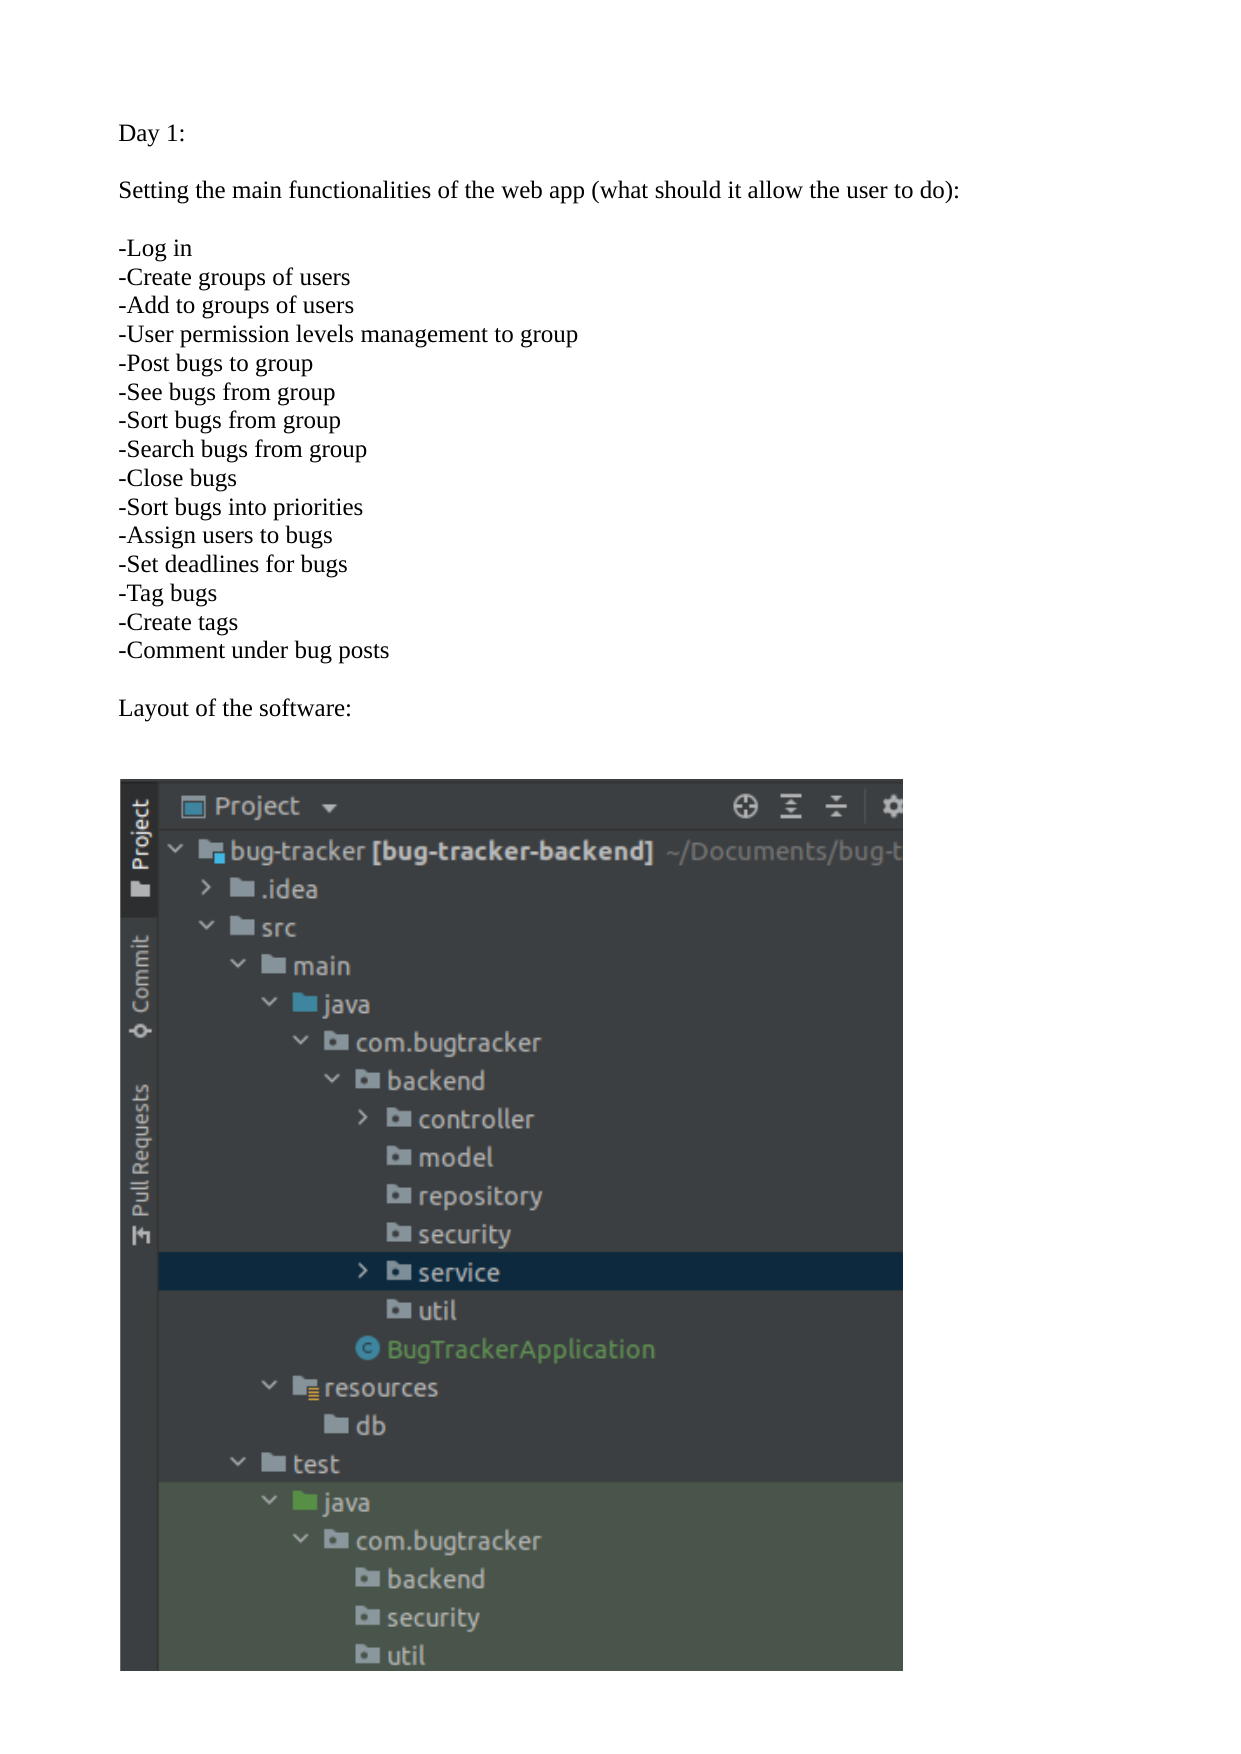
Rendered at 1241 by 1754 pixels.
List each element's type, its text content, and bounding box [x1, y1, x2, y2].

text -Tag bugs [118, 578, 1122, 607]
text -Sort bugs from group [118, 406, 1122, 434]
text -Close bugs [118, 463, 1122, 492]
text -Set deadlines for bugs [118, 549, 1122, 578]
text -Log in [118, 233, 1122, 262]
text -Assign users to bugs [118, 521, 1122, 549]
text Layout of the software: [118, 693, 1122, 722]
text -Create groups of users [118, 262, 1122, 291]
text -Sort bugs into priorities [118, 492, 1122, 521]
text -Comment under bug posts [118, 636, 1122, 664]
text Setting the main functionalities of the web app (what should it allow the user to do): [118, 176, 1122, 204]
text -User permission levels management to group [118, 319, 1122, 348]
text -Add to groups of users [118, 291, 1122, 319]
text -Search bugs from group [118, 434, 1122, 463]
text -Create tags [118, 607, 1122, 636]
text Day 1: [118, 118, 1122, 147]
text -Post bugs to group [118, 348, 1122, 377]
text -See bugs from group [118, 377, 1122, 406]
